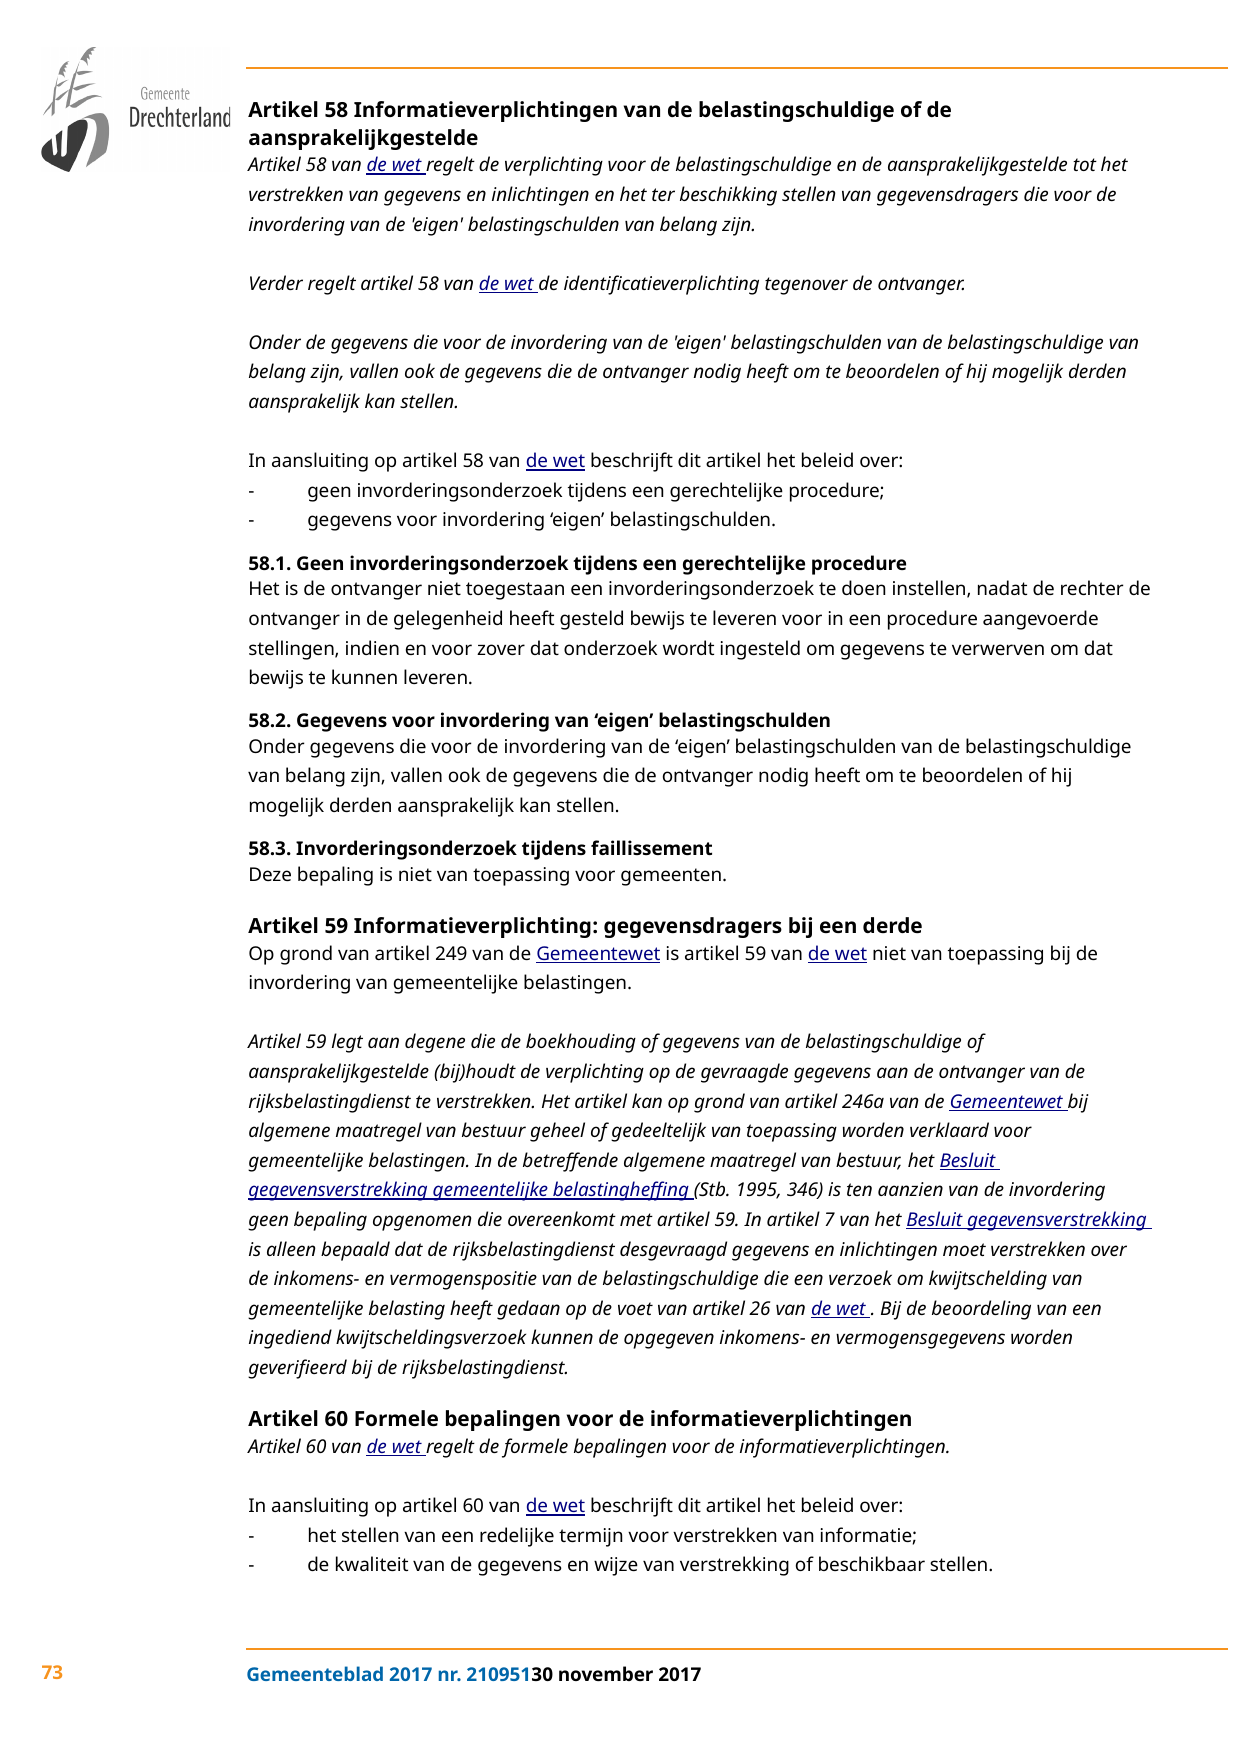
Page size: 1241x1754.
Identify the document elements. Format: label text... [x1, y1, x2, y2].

text 58.2. Gegevens voor invordering van ‘eigen’ belastingschulden [248, 707, 1152, 733]
text Artikel 58 Informatieverplichtingen van de belastingschuldige of de aansprakelijkgestelde [248, 95, 1152, 152]
text Verder regelt artikel 58 van de wet de identificatieverplichting tegenover de ontvanger. [248, 270, 1152, 296]
list gegevens voor invordering ‘eigen’ belastingschulden. [248, 507, 1152, 532]
text Artikel 60 van de wet regelt de formele bepalingen voor de informatieverplichtingen. [248, 1433, 1152, 1459]
text In aansluiting op artikel 58 van de wet beschrijft dit artikel het beleid over: [248, 447, 1152, 473]
text Deze bepaling is niet van toepassing voor gemeenten. [248, 861, 1152, 887]
text Het is de ontvanger niet toegestaan een invorderingsonderzoek te doen instellen, nadat de rechter de ontvanger in de gelegenheid heeft gesteld bewijs te leveren voor in een procedure aangevoerde stellingen, indien en voor zover dat onderzoek wordt ingesteld om gegevens te verwerven om dat bewijs te kunnen leveren. [248, 576, 1152, 690]
text In aansluiting op artikel 60 van de wet beschrijft dit artikel het beleid over: [248, 1492, 1152, 1518]
picture [41, 47, 231, 172]
text Artikel 59 legt aan degene die de boekhouding of gegevens van de belastingschuldige of aansprakelijkgestelde (bij)houdt de verplichting op de gevraagde gegevens aan de ontvanger van de rijksbelastingdienst te verstrekken. Het artikel kan op grond van artikel 246a van de Gemeentewet bij algemene maatregel van bestuur geheel of gedeeltelijk van toepassing worden verklaard voor gemeentelijke belastingen. In de betreffende algemene maatregel van bestuur, het Besluit gegevensverstrekking gemeentelijke belastingheffing (Stb. 1995, 346) is ten aanzien van de invordering geen bepaling opgenomen die overeenkomt met artikel 59. In artikel 7 van het Besluit gegevensverstrekking is alleen bepaald dat de rijksbelastingdienst desgevraagd gegevens en inlichtingen moet verstrekken over de inkomens- en vermogenspositie van de belastingschuldige die een verzoek om kwijtschelding van gemeentelijke belasting heeft gedaan op de voet van artikel 26 van de wet . Bij de beoordeling van een ingediend kwijtscheldingsverzoek kunnen de opgegeven inkomens- en vermogensgegevens worden geverifieerd bij de rijksbelastingdienst. [248, 1029, 1152, 1380]
text Op grond van artikel 249 van de Gemeentewet is artikel 59 van de wet niet van toepassing bij de invordering van gemeentelijke belastingen. [248, 940, 1152, 995]
list geen invorderingsonderzoek tijdens een gerechtelijke procedure; [248, 477, 1152, 503]
text Artikel 59 Informatieverplichting: gegevensdragers bij een derde [248, 912, 1152, 940]
text 58.3. Invorderingsonderzoek tijdens faillissement [248, 835, 1152, 861]
list het stellen van een redelijke termijn voor verstrekken van informatie; [248, 1522, 1152, 1547]
text Onder gegevens die voor de invordering van de ‘eigen’ belastingschulden van de belastingschuldige van belang zijn, vallen ook de gegevens die de ontvanger nodig heeft om te beoordelen of hij mogelijk derden aansprakelijk kan stellen. [248, 733, 1152, 818]
list de kwaliteit van de gegevens en wijze van verstrekking of beschikbaar stellen. [248, 1551, 1152, 1577]
text 58.1. Geen invorderingsonderzoek tijdens een gerechtelijke procedure [248, 550, 1152, 576]
text Artikel 60 Formele bepalingen voor de informatieverplichtingen [248, 1404, 1152, 1433]
text Onder de gegevens die voor de invordering van de 'eigen' belastingschulden van de belastingschuldige van belang zijn, vallen ook de gegevens die de ontvanger nodig heeft om te beoordelen of hij mogelijk derden aansprakelijk kan stellen. [248, 329, 1152, 414]
text Artikel 58 van de wet regelt de verplichting voor de belastingschuldige en de aansprakelijkgestelde tot het verstrekken van gegevens en inlichtingen en het ter beschikking stellen van gegevensdragers die voor de invordering van de 'eigen' belastingschulden van belang zijn. [248, 152, 1152, 237]
